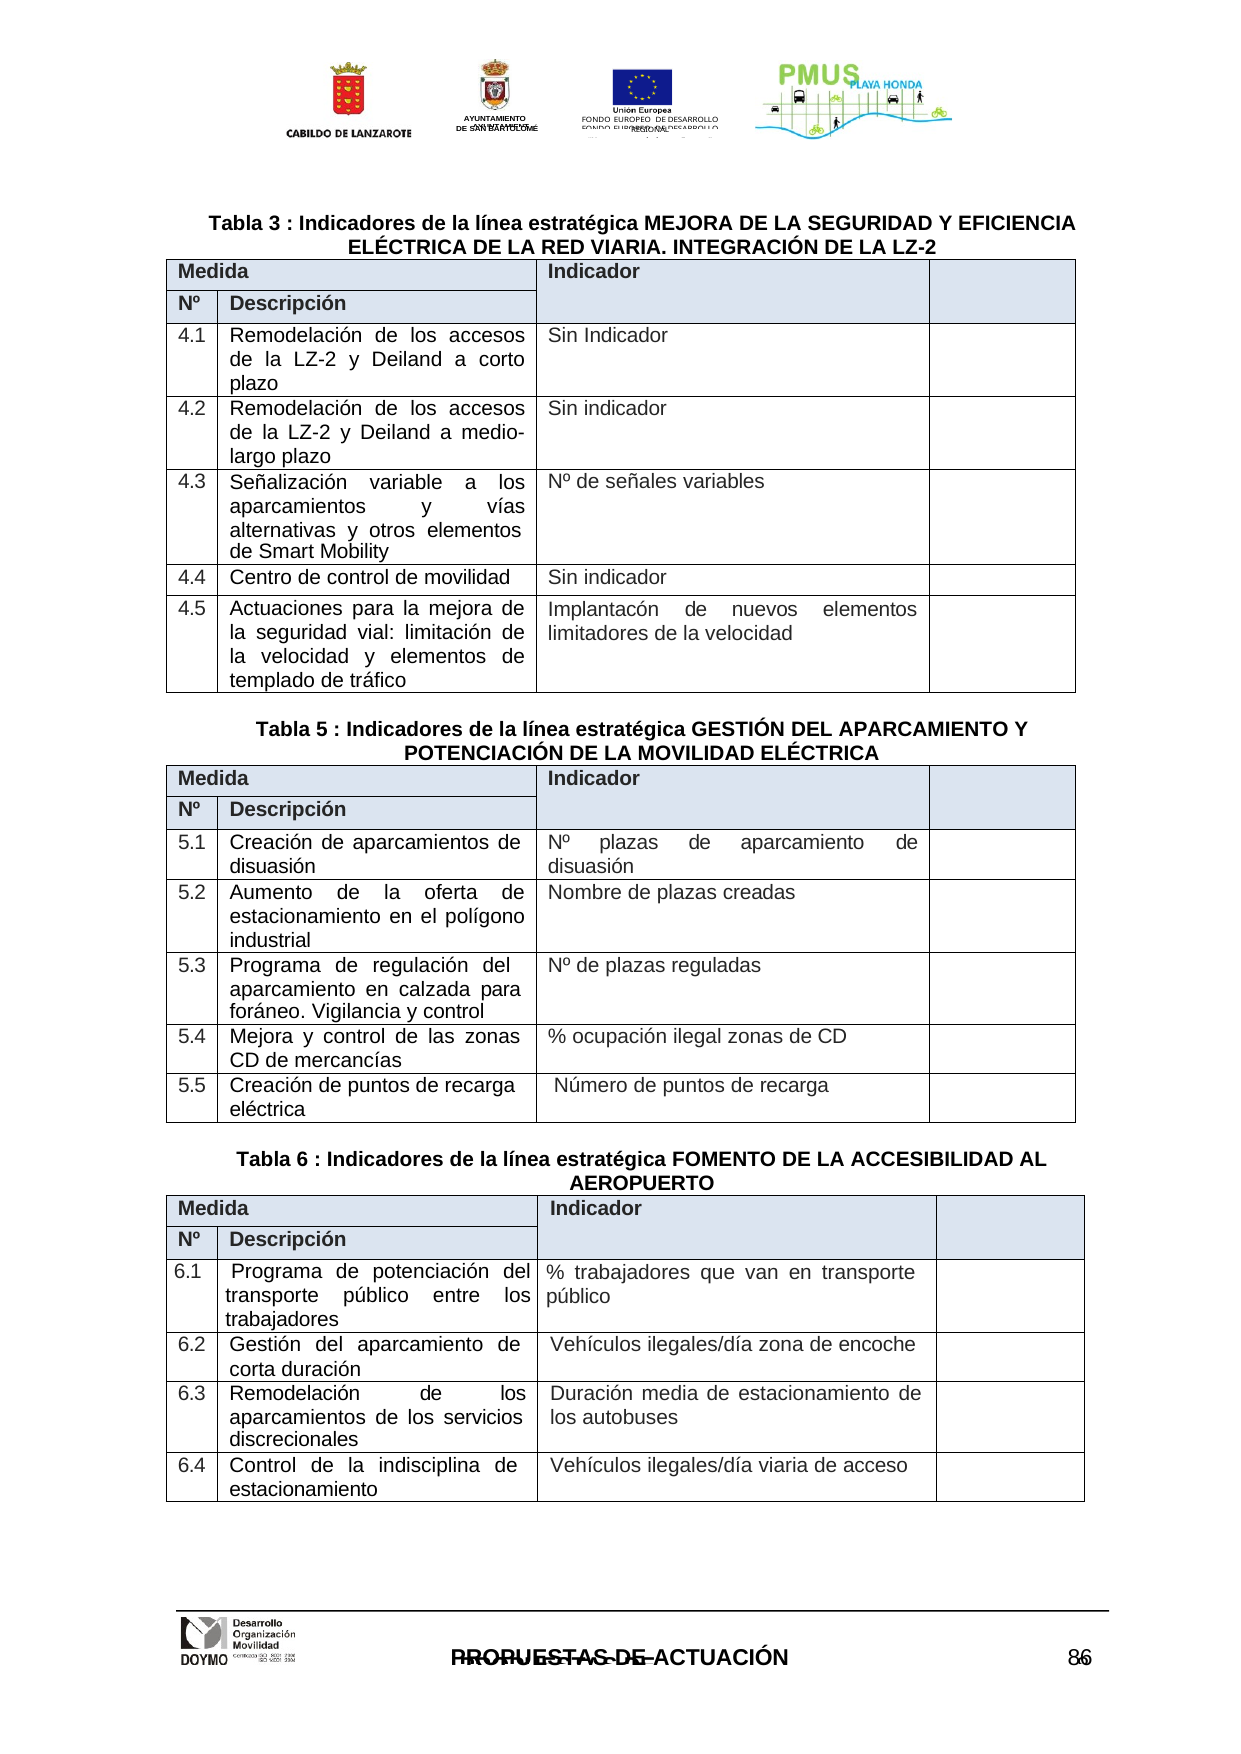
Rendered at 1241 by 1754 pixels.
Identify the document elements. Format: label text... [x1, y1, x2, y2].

text Tabla 5 : Indicadores de la línea estratégica GESTIÓN DEL APARCAMIENTO Y POTENCIACIÓN DE LA MOVILIDAD ELÉCTRICA [190, 717, 1093, 765]
table_cell 4.4 [167, 565, 217, 595]
table_header Medida [167, 766, 536, 796]
table_header Indicador [538, 1196, 936, 1259]
table_cell Descripción [218, 291, 536, 323]
table_cell 5.1 [167, 830, 217, 879]
table_cell [930, 324, 1075, 396]
table_cell Remodelación de los accesos de la LZ-2 y Deiland a corto plazo [218, 324, 536, 396]
table_cell % trabajadores que van en transporte público [538, 1260, 936, 1332]
table_header Indicador [537, 766, 929, 829]
table_cell Número de puntos de recarga [537, 1074, 929, 1122]
table_cell [937, 1453, 1084, 1501]
table_cell [930, 953, 1075, 1024]
table_cell Actuaciones para la mejora de la seguridad vial: limitación de la velocidad y elementos de templado de tráfico [218, 596, 536, 692]
table_cell Aumento de la oferta de estacionamiento en el polígono industrial [218, 880, 536, 952]
table_cell Implantacón de nuevos elementos limitadores de la velocidad [537, 596, 929, 692]
table_cell Centro de control de movilidad [218, 565, 536, 595]
table_cell Descripción [218, 797, 536, 829]
table_cell Vehículos ilegales/día viaria de acceso [538, 1453, 936, 1501]
table_header Medida [167, 1196, 537, 1226]
table_cell [937, 1333, 1084, 1381]
table_cell Nº de señales variables [537, 470, 929, 564]
table_cell Nombre de plazas creadas [537, 880, 929, 952]
picture [612, 68, 673, 114]
table_cell Nº [167, 797, 217, 829]
table_cell [937, 1382, 1084, 1452]
picture [754, 60, 953, 140]
table_cell Creación de aparcamientos de disuasión [218, 830, 536, 879]
table_cell [930, 1074, 1075, 1122]
table_cell 6.1 [167, 1260, 217, 1332]
text Tabla 3 : Indicadores de la línea estratégica MEJORA DE LA SEGURIDAD Y EFICIENCIA ELÉCTRICA DE LA RED VIARIA. INTEGRACIÓN DE LA LZ-2 [154, 211, 1130, 259]
table_cell 5.2 [167, 880, 217, 952]
table_cell 4.5 [167, 596, 217, 692]
table_cell Programa de potenciación del transporte público entre los trabajadores [218, 1260, 537, 1332]
table_cell Nº de plazas reguladas [537, 953, 929, 1024]
table_cell 4.1 [167, 324, 217, 396]
table_cell [930, 880, 1075, 952]
table_header [937, 1196, 1084, 1259]
picture [286, 62, 412, 139]
table_cell Señalización variable a los aparcamientos y vías alternativas y otros elementos de Smart Mobility [218, 470, 536, 564]
table_cell 6.2 [167, 1333, 217, 1381]
table_cell Nº [167, 291, 217, 323]
table_cell 6.3 [167, 1382, 217, 1452]
table_cell 4.3 [167, 470, 217, 564]
table_header [930, 766, 1075, 829]
table_cell % ocupación ilegal zonas de CD [537, 1025, 929, 1073]
text Tabla 6 : Indicadores de la línea estratégica FOMENTO DE LA ACCESIBILIDAD AL AEROPUERTO [190, 1147, 1093, 1195]
table_cell Nº plazas de aparcamiento de disuasión [537, 830, 929, 879]
table_cell Vehículos ilegales/día zona de encoche [538, 1333, 936, 1381]
table_cell Remodelación de los accesos de la LZ-2 y Deiland a medio- largo plazo [218, 397, 536, 468]
table_cell [930, 596, 1075, 692]
table_cell Sin indicador [537, 565, 929, 595]
table_header [930, 260, 1075, 323]
table_cell Descripción [218, 1227, 537, 1259]
table_cell [930, 565, 1075, 595]
table_cell Sin Indicador [537, 324, 929, 396]
table_cell 5.4 [167, 1025, 217, 1073]
table_cell Nº [167, 1227, 217, 1259]
table_cell Control de la indisciplina de estacionamiento [218, 1453, 537, 1501]
table_cell [930, 1025, 1075, 1073]
table_cell Programa de regulación del aparcamiento en calzada para foráneo. Vigilancia y control [218, 953, 536, 1024]
table_cell [930, 830, 1075, 879]
table_cell [930, 470, 1075, 564]
table_cell 6.4 [167, 1453, 217, 1501]
picture [477, 59, 512, 111]
table_cell Remodelación de los aparcamientos de los servicios discrecionales [218, 1382, 537, 1452]
table_cell Creación de puntos de recarga eléctrica [218, 1074, 536, 1122]
table_cell Mejora y control de las zonas CD de mercancías [218, 1025, 536, 1073]
picture [180, 1617, 295, 1665]
table_cell [930, 397, 1075, 468]
table_header Indicador [537, 260, 929, 323]
table_cell 5.5 [167, 1074, 217, 1122]
table_cell Gestión del aparcamiento de corta duración [218, 1333, 537, 1381]
table_cell 4.2 [167, 397, 217, 468]
table_cell Duración media de estacionamiento de los autobuses [538, 1382, 936, 1452]
table_cell 5.3 [167, 953, 217, 1024]
table_cell [937, 1260, 1084, 1332]
table_header Medida [167, 260, 536, 290]
table_cell Sin indicador [537, 397, 929, 468]
